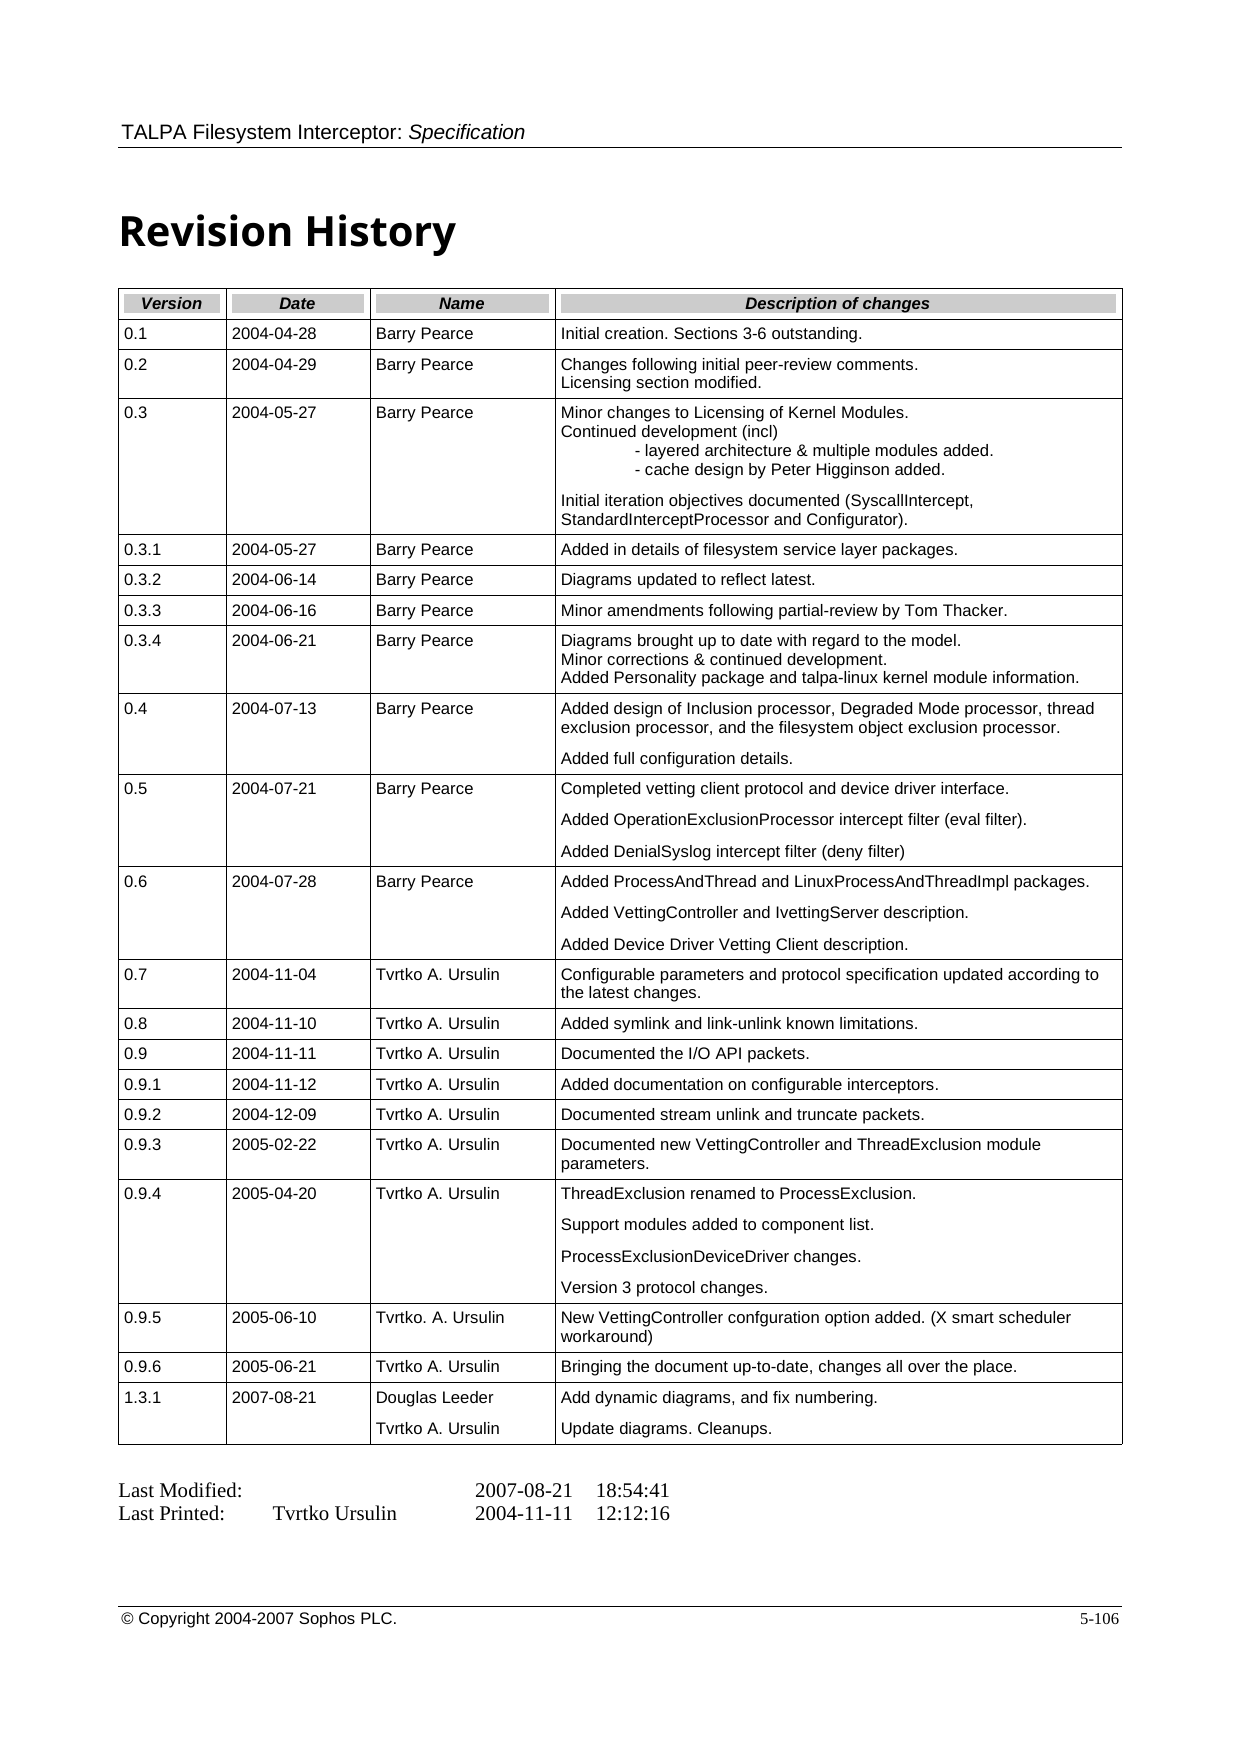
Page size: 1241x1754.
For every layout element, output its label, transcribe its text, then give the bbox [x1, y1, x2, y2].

table_cell 2005-04-20 [227, 1180, 370, 1303]
table_header 2007-08-21 [475, 1479, 596, 1502]
table_cell 2004-11-11 [475, 1502, 596, 1525]
table_cell Added design of Inclusion processor, Degraded Mode processor, thread exclusion processor, and the filesystem object exclusion processor. Added full configuration details. [556, 694, 1122, 774]
table_cell 2004-04-28 [227, 320, 370, 349]
table_cell 2004-04-29 [227, 350, 370, 398]
table_cell 0.3.3 [119, 596, 226, 625]
table_cell Barry Pearce [371, 626, 555, 693]
table_cell 0.1 [119, 320, 226, 349]
table_cell 2007-08-21 [227, 1383, 370, 1444]
table_cell 2004-07-28 [227, 867, 370, 959]
table_cell Documented stream unlink and truncate packets. [556, 1100, 1122, 1129]
table_cell 2005-02-22 [227, 1130, 370, 1179]
table_header Version [119, 289, 226, 319]
table_cell 1.3.1 [119, 1383, 226, 1444]
table_cell 2004-07-21 [227, 775, 370, 866]
table_cell 0.9.1 [119, 1070, 226, 1099]
table_cell 2004-06-14 [227, 566, 370, 595]
table_cell Configurable parameters and protocol specification updated according to the latest changes. [556, 960, 1122, 1008]
table_cell Tvrtko A. Ursulin [371, 1100, 555, 1129]
table_cell Tvrtko A. Ursulin [371, 1070, 555, 1099]
table_cell Bringing the document up-to-date, changes all over the place. [556, 1353, 1122, 1382]
table_cell Tvrtko A. Ursulin [371, 1009, 555, 1039]
table_cell Added symlink and link-unlink known limitations. [556, 1009, 1122, 1039]
table_header Description of changes [556, 289, 1122, 319]
table_cell 0.4 [119, 694, 226, 774]
table_cell 0.9 [119, 1040, 226, 1069]
table_cell 0.9.3 [119, 1130, 226, 1179]
table_cell 2004-05-27 [227, 535, 370, 565]
table_header Name [371, 289, 555, 319]
table_cell 0.9.6 [119, 1353, 226, 1382]
table_cell Minor amendments following partial-review by Tom Thacker. [556, 596, 1122, 625]
table_cell Added ProcessAndThread and LinuxProcessAndThreadImpl packages. Added VettingController and IvettingServer description. Added Device Driver Vetting Client description. [556, 867, 1122, 959]
table_cell 2004-11-04 [227, 960, 370, 1008]
subtitle Revision History [118, 202, 1122, 259]
table_cell Tvrtko A. Ursulin [371, 960, 555, 1008]
table_cell Barry Pearce [371, 399, 555, 534]
table_cell 2004-11-10 [227, 1009, 370, 1039]
table_cell Barry Pearce [371, 867, 555, 959]
table_cell 2004-07-13 [227, 694, 370, 774]
table_cell Completed vetting client protocol and device driver interface. Added OperationExclusionProcessor intercept filter (eval filter). Added DenialSyslog intercept filter (deny filter) [556, 775, 1122, 866]
table_cell 0.6 [119, 867, 226, 959]
table_cell Barry Pearce [371, 566, 555, 595]
table_cell 0.2 [119, 350, 226, 398]
table_cell Douglas Leeder Tvrtko A. Ursulin [371, 1383, 555, 1444]
table_cell Documented the I/O API packets. [556, 1040, 1122, 1069]
table_cell Tvrtko Ursulin [272, 1502, 475, 1525]
table_cell 2004-11-11 [227, 1040, 370, 1069]
table_cell Initial creation. Sections 3-6 outstanding. [556, 320, 1122, 349]
table_cell 2005-06-21 [227, 1353, 370, 1382]
table_cell 2004-11-12 [227, 1070, 370, 1099]
table_cell Added in details of filesystem service layer packages. [556, 535, 1122, 565]
table_cell 12:12:16 [596, 1502, 686, 1525]
table_cell Barry Pearce [371, 694, 555, 774]
table_cell Documented new VettingController and ThreadExclusion module parameters. [556, 1130, 1122, 1179]
table_cell 0.8 [119, 1009, 226, 1039]
table_cell 2005-06-10 [227, 1304, 370, 1352]
table_cell Diagrams brought up to date with regard to the model. Minor corrections & continued development. Added Personality package and talpa-linux kernel module information. [556, 626, 1122, 693]
table_header Date [227, 289, 370, 319]
table_cell 0.9.5 [119, 1304, 226, 1352]
table_cell Add dynamic diagrams, and fix numbering. Update diagrams. Cleanups. [556, 1383, 1122, 1444]
table_cell 2004-05-27 [227, 399, 370, 534]
table_cell 2004-12-09 [227, 1100, 370, 1129]
table_cell 0.3.1 [119, 535, 226, 565]
table_cell Changes following initial peer-review comments. Licensing section modified. [556, 350, 1122, 398]
table_cell Tvrtko A. Ursulin [371, 1040, 555, 1069]
table_cell Tvrtko A. Ursulin [371, 1130, 555, 1179]
table_cell Last Printed: [118, 1502, 272, 1525]
table_cell Barry Pearce [371, 775, 555, 866]
table_cell Barry Pearce [371, 320, 555, 349]
table_cell Minor changes to Licensing of Kernel Modules. Continued development (incl) - layered architecture & multiple modules added. - cache design by Peter Higginson added. Initial iteration objectives documented (SyscallIntercept, StandardInterceptProcessor and Configurator). [556, 399, 1122, 534]
table_cell 0.7 [119, 960, 226, 1008]
table_cell 0.3.4 [119, 626, 226, 693]
table_cell 0.9.2 [119, 1100, 226, 1129]
table_cell 0.3.2 [119, 566, 226, 595]
table_cell New VettingController confguration option added. (X smart scheduler workaround) [556, 1304, 1122, 1352]
table_cell Barry Pearce [371, 350, 555, 398]
table_header [272, 1479, 475, 1502]
table_cell Diagrams updated to reflect latest. [556, 566, 1122, 595]
table_cell Tvrtko. A. Ursulin [371, 1304, 555, 1352]
table_cell ThreadExclusion renamed to ProcessExclusion. Support modules added to component list. ProcessExclusionDeviceDriver changes. Version 3 protocol changes. [556, 1180, 1122, 1303]
table_cell Tvrtko A. Ursulin [371, 1180, 555, 1303]
table_cell 0.9.4 [119, 1180, 226, 1303]
table_cell 2004-06-21 [227, 626, 370, 693]
table_cell Barry Pearce [371, 535, 555, 565]
table_header Last Modified: [118, 1479, 272, 1502]
table_cell 0.3 [119, 399, 226, 534]
table_header 18:54:41 [596, 1479, 686, 1502]
table_cell Tvrtko A. Ursulin [371, 1353, 555, 1382]
table_cell 0.5 [119, 775, 226, 866]
table_cell Barry Pearce [371, 596, 555, 625]
table_cell 2004-06-16 [227, 596, 370, 625]
table_cell Added documentation on configurable interceptors. [556, 1070, 1122, 1099]
